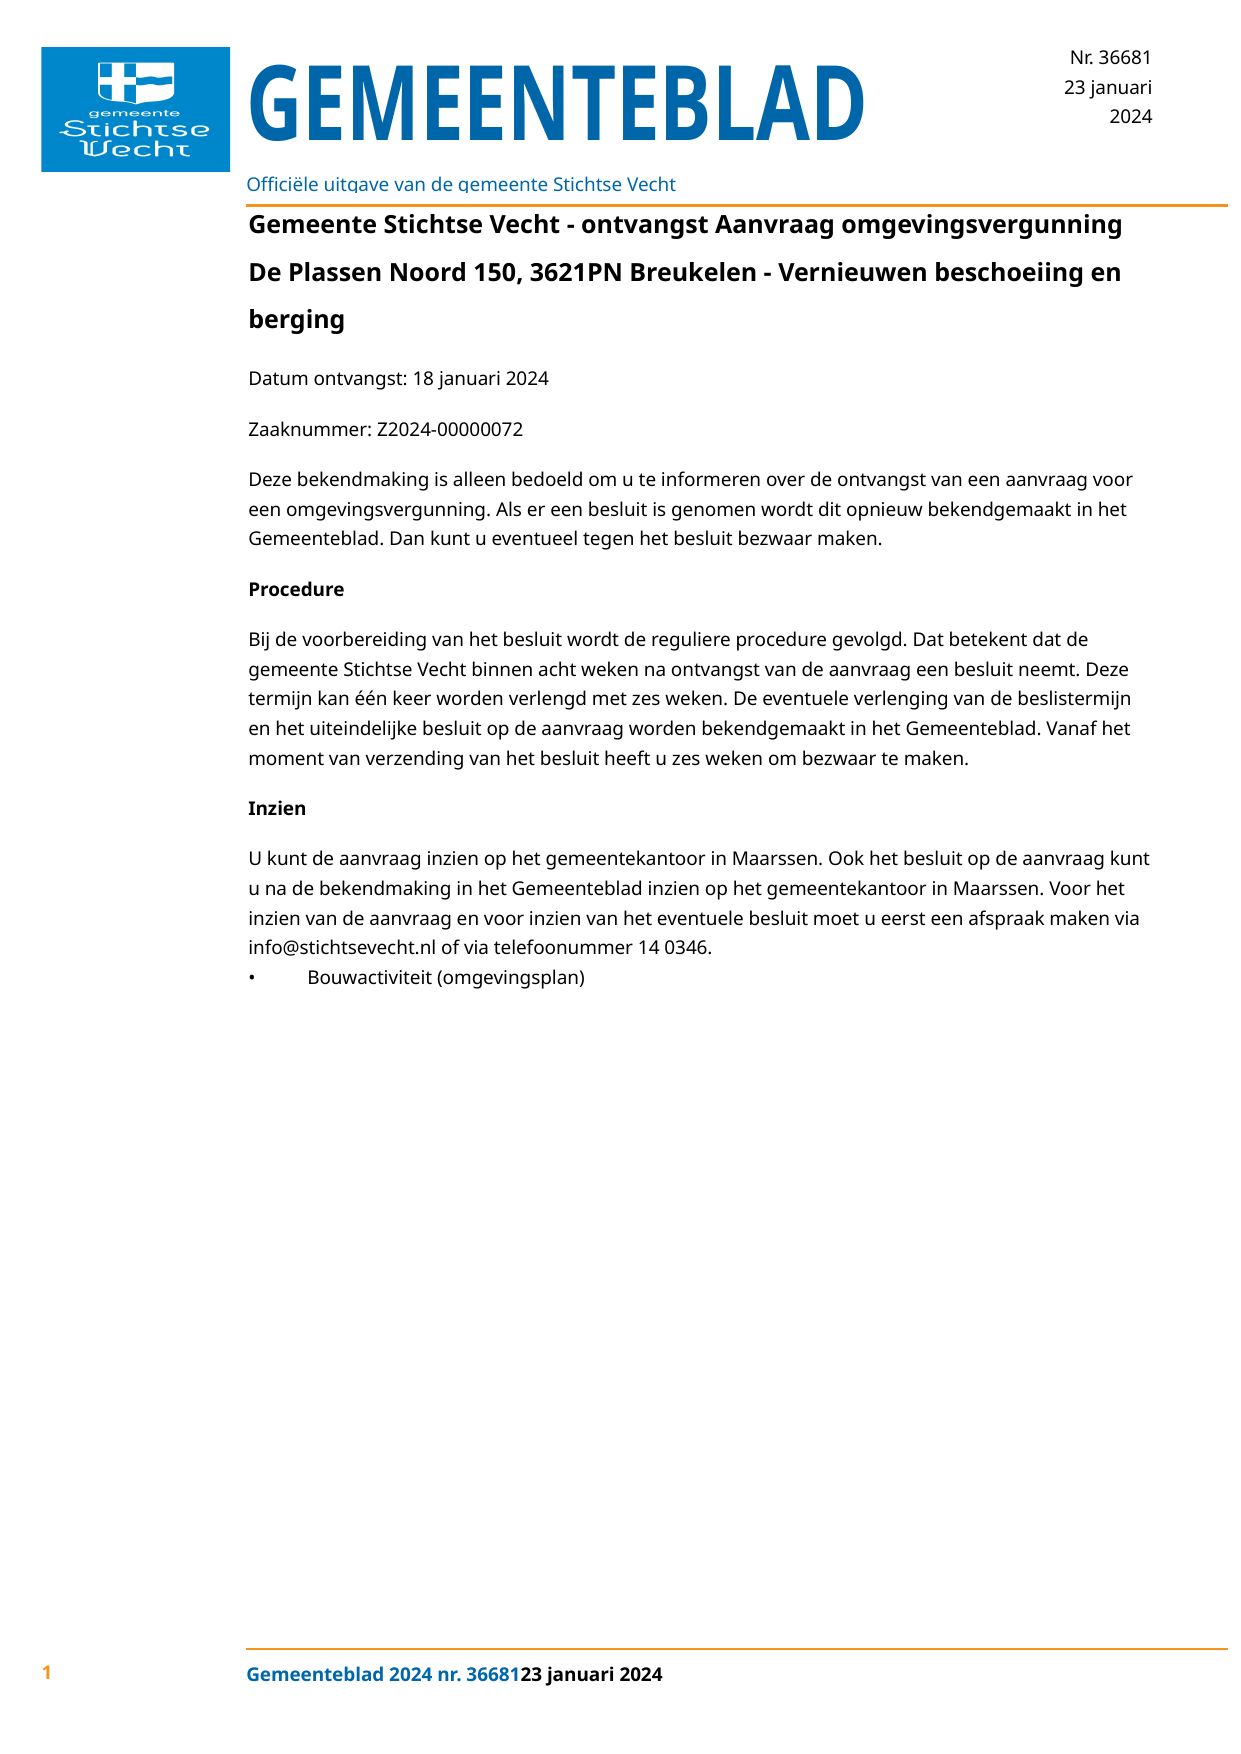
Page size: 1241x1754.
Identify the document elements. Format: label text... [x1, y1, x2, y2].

text Bij de voorbereiding van het besluit wordt de reguliere procedure gevolgd. Dat betekent dat de gemeente Stichtse Vecht binnen acht weken na ontvangst van de aanvraag een besluit neemt. Deze termijn kan één keer worden verlengd met zes weken. De eventuele verlenging van de beslistermijn en het uiteindelijke besluit op de aanvraag worden bekendgemaakt in het Gemeenteblad. Vanaf het moment van verzending van het besluit heeft u zes weken om bezwaar te maken. [248, 626, 1152, 770]
text Gemeente Stichtse Vecht - ontvangst Aanvraag omgevingsvergunning De Plassen Noord 150, 3621PN Breukelen - Vernieuwen beschoeiing en berging [248, 207, 1152, 336]
text Deze bekendmaking is alleen bedoeld om u te informeren over de ontvangst van een aanvraag voor een omgevingsvergunning. Als er een besluit is genomen wordt dit opnieuw bekendgemaakt in het Gemeenteblad. Dan kunt u eventueel tegen het besluit bezwaar maken. [248, 466, 1152, 551]
picture [99, 63, 135, 101]
text Procedure [248, 576, 1152, 602]
picture [137, 63, 174, 103]
text Inzien [248, 795, 1152, 821]
text Datum ontvangst: 18 januari 2024 [248, 366, 1152, 391]
text Zaaknummer: Z2024-00000072 [248, 416, 1152, 442]
text U kunt de aanvraag inzien op het gemeentekantoor in Maarssen. Ook het besluit op de aanvraag kunt u na de bekendmaking in het Gemeenteblad inzien op het gemeentekantoor in Maarssen. Voor het inzien van de aanvraag en voor inzien van het eventuele besluit moet u eerst een afspraak maken via info@stichtsevecht.nl of via telefoonummer 14 0346. [248, 846, 1152, 960]
list Bouwactiviteit (omgevingsplan) [248, 964, 1152, 989]
